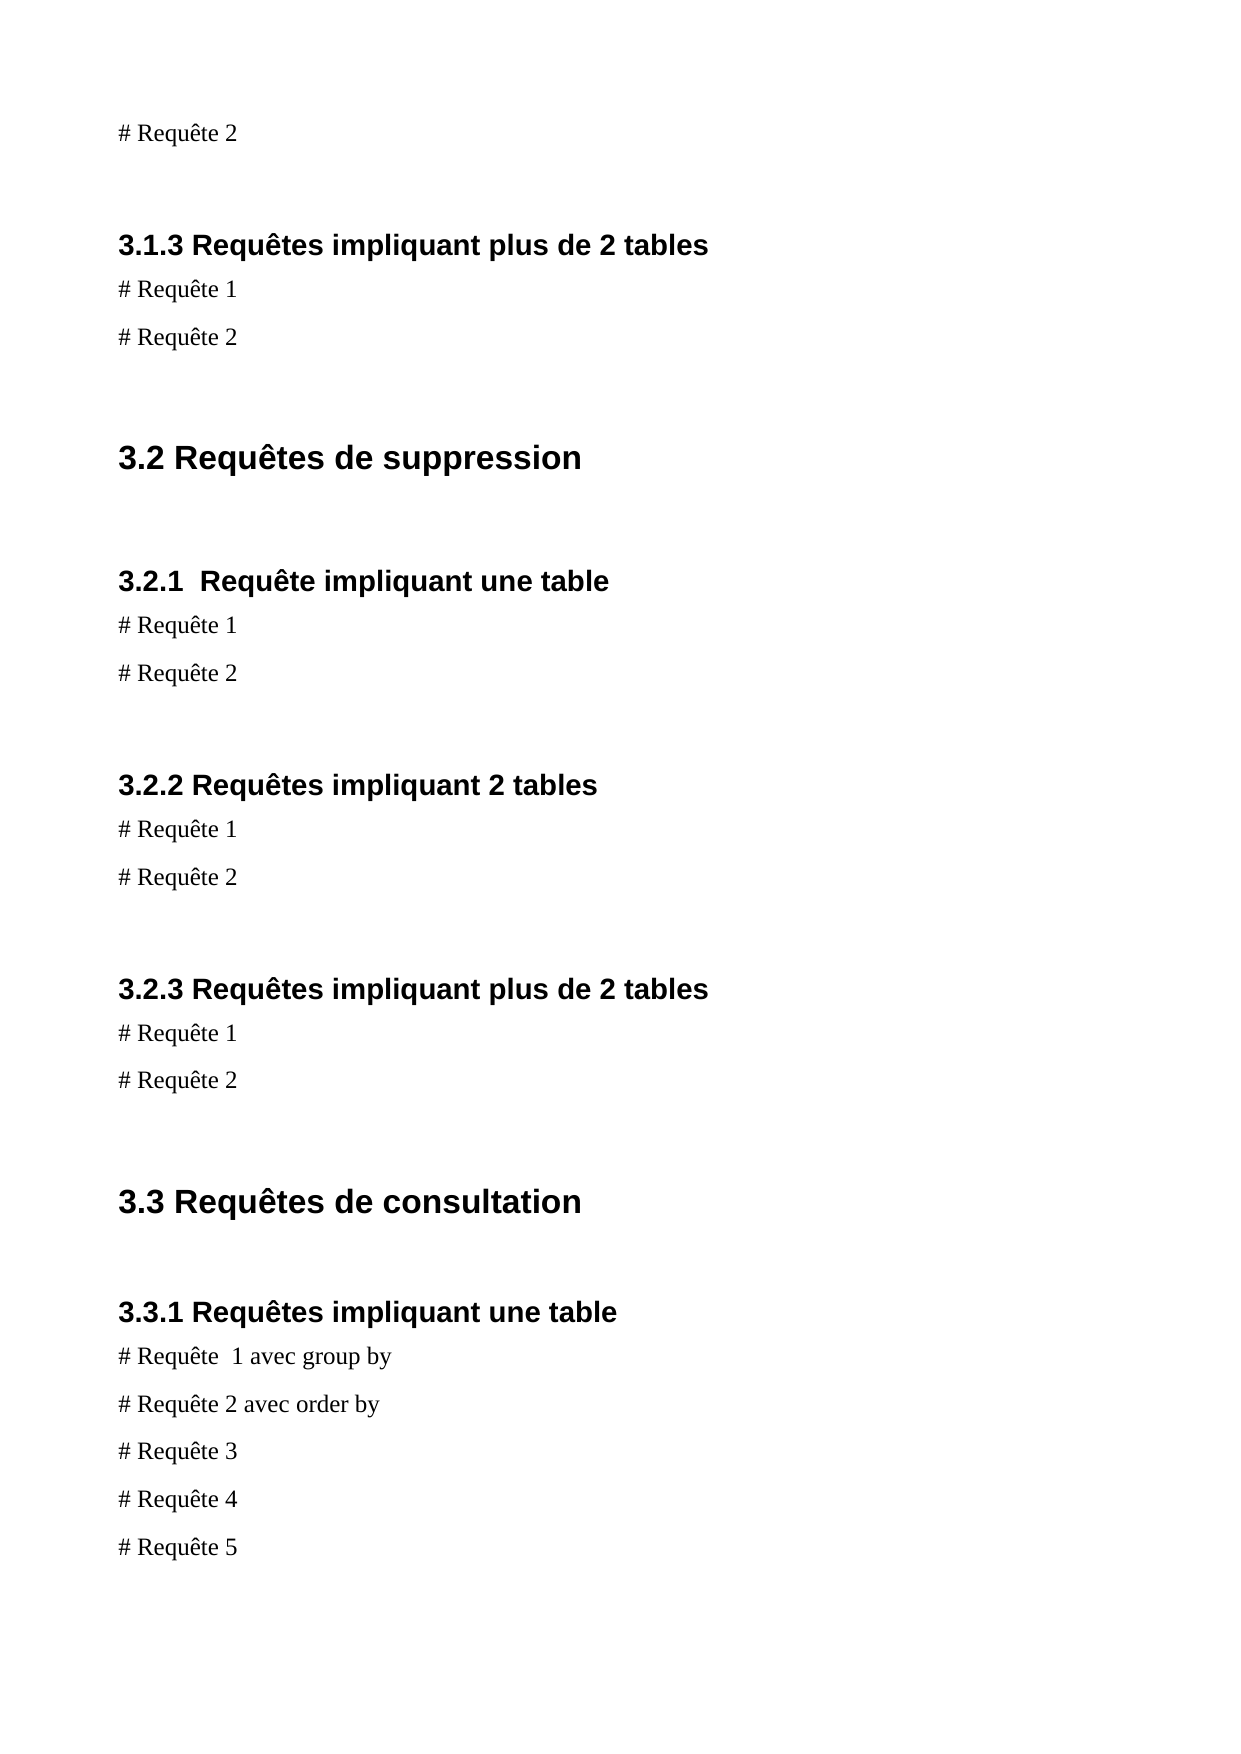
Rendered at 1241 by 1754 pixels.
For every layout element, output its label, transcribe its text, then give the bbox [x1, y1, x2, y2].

text # Requête 1 avec group by [118, 1341, 1122, 1370]
subtitle 3.3 Requêtes de consultation [118, 1182, 1122, 1220]
subtitle 3.2.3 Requêtes impliquant plus de 2 tables [118, 972, 1122, 1005]
text # Requête 2 avec order by [118, 1389, 1122, 1417]
text # Requête 5 [118, 1532, 1122, 1560]
subtitle 3.2.1 Requête impliquant une table [118, 564, 1122, 598]
text # Requête 1 [118, 274, 1122, 303]
text # Requête 4 [118, 1484, 1122, 1513]
text # Requête 1 [118, 611, 1122, 639]
text # Requête 1 [118, 814, 1122, 843]
text # Requête 2 [118, 658, 1122, 687]
subtitle 3.1.3 Requêtes impliquant plus de 2 tables [118, 228, 1122, 262]
subtitle 3.3.1 Requêtes impliquant une table [118, 1295, 1122, 1329]
text # Requête 2 [118, 1066, 1122, 1094]
text # Requête 2 [118, 118, 1122, 147]
text # Requête 1 [118, 1018, 1122, 1047]
text # Requête 3 [118, 1436, 1122, 1465]
text # Requête 2 [118, 862, 1122, 891]
subtitle 3.2 Requêtes de suppression [118, 438, 1122, 476]
subtitle 3.2.2 Requêtes impliquant 2 tables [118, 768, 1122, 802]
text # Requête 2 [118, 322, 1122, 351]
